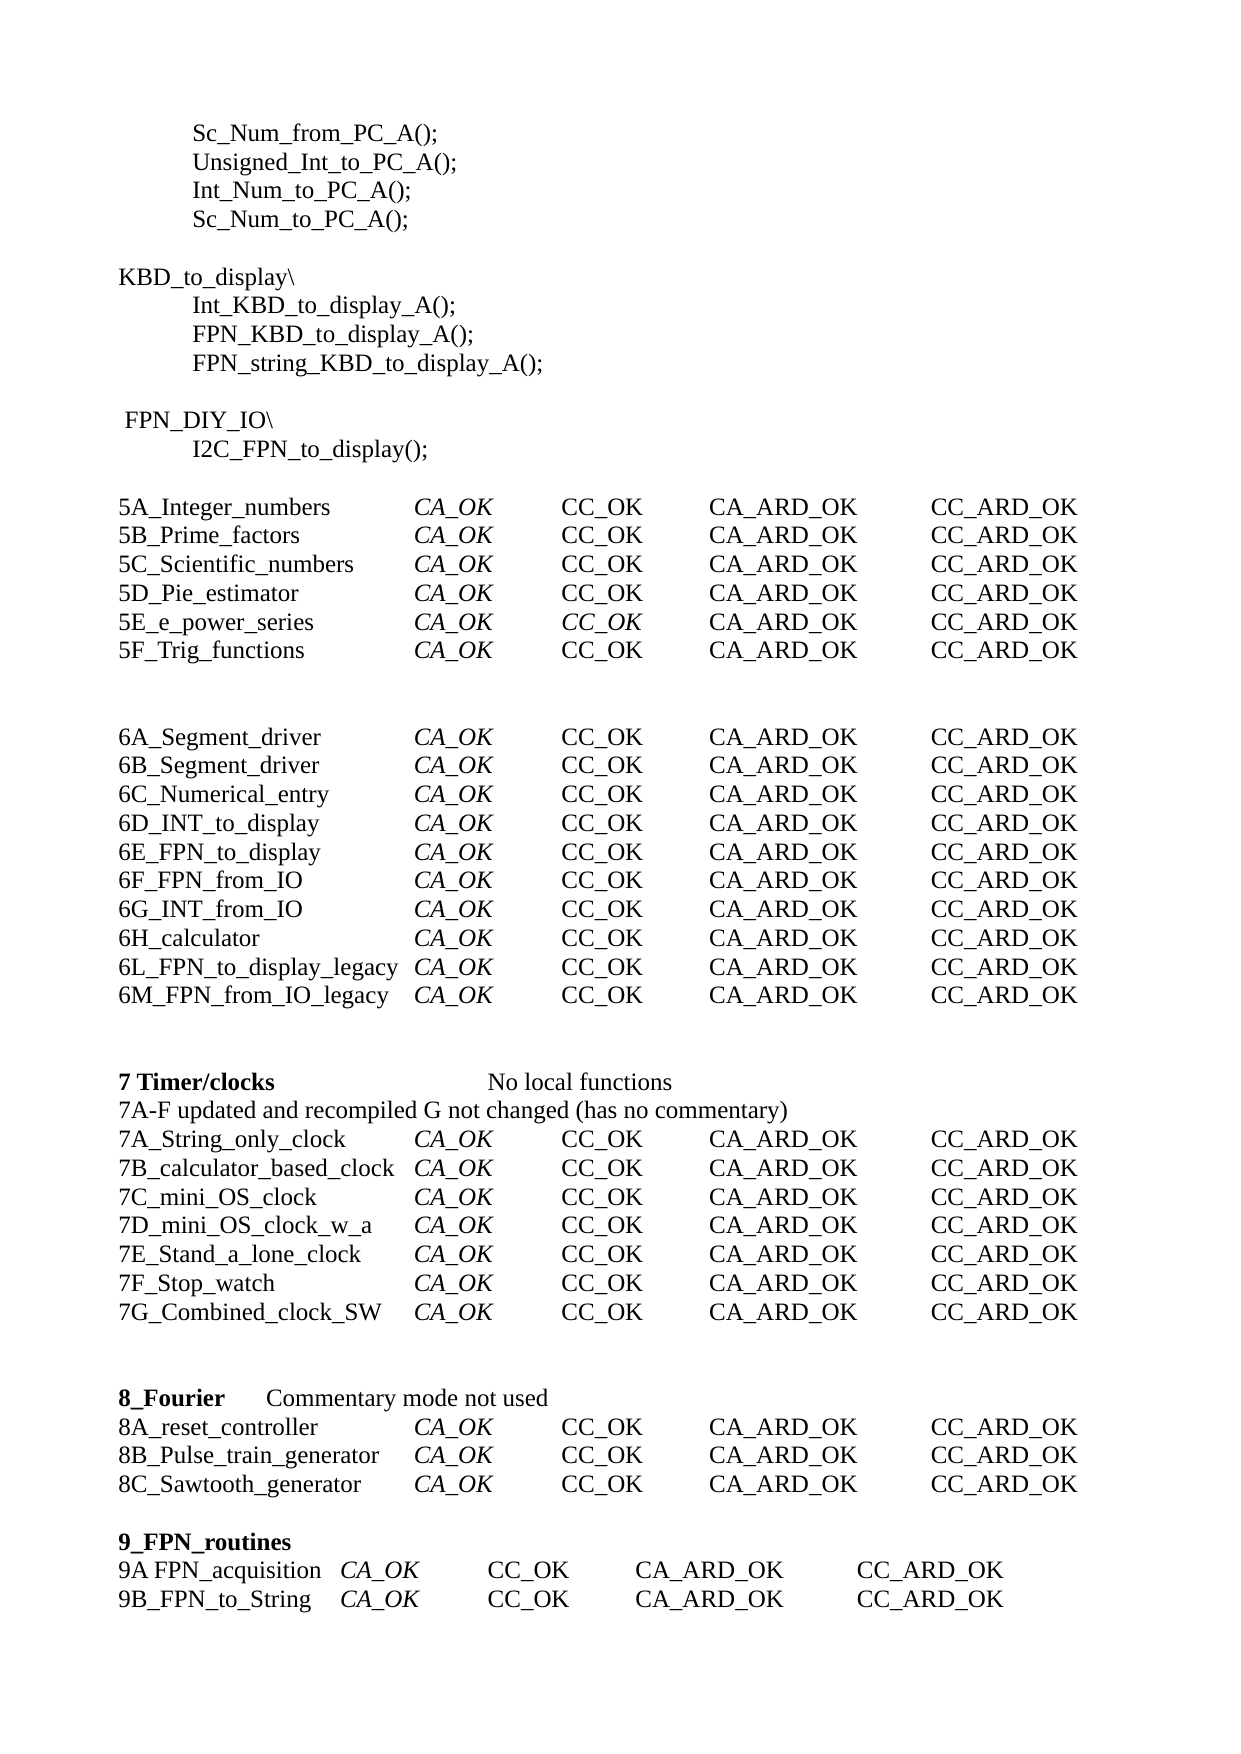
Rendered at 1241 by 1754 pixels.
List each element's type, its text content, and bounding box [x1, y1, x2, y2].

text 6E_FPN_to_display CA_OK CC_OK CA_ARD_OK CC_ARD_OK [118, 837, 1122, 866]
text 7A_String_only_clock CA_OK CC_OK CA_ARD_OK CC_ARD_OK [118, 1124, 1122, 1153]
text 6A_Segment_driver CA_OK CC_OK CA_ARD_OK CC_ARD_OK [118, 722, 1122, 751]
text 5E_e_power_series CA_OK CC_OK CA_ARD_OK CC_ARD_OK [118, 607, 1122, 636]
text Int_KBD_to_display_A(); [118, 291, 1122, 319]
text 6B_Segment_driver CA_OK CC_OK CA_ARD_OK CC_ARD_OK [118, 751, 1122, 779]
text FPN_string_KBD_to_display_A(); [118, 348, 1122, 377]
text 9B_FPN_to_String CA_OK CC_OK CA_ARD_OK CC_ARD_OK [118, 1584, 1122, 1613]
text 9A FPN_acquisition CA_OK CC_OK CA_ARD_OK CC_ARD_OK [118, 1556, 1122, 1584]
text 5B_Prime_factors CA_OK CC_OK CA_ARD_OK CC_ARD_OK [118, 521, 1122, 549]
text 7A-F updated and recompiled G not changed (has no commentary) [118, 1096, 1122, 1124]
text 7 Timer/clocks No local functions [118, 1067, 1122, 1096]
text FPN_KBD_to_display_A(); [118, 319, 1122, 348]
text KBD_to_display\ [118, 262, 1122, 291]
text Sc_Num_from_PC_A(); [118, 118, 1122, 147]
text 7F_Stop_watch CA_OK CC_OK CA_ARD_OK CC_ARD_OK [118, 1268, 1122, 1297]
text 5D_Pie_estimator CA_OK CC_OK CA_ARD_OK CC_ARD_OK [118, 578, 1122, 607]
text 6C_Numerical_entry CA_OK CC_OK CA_ARD_OK CC_ARD_OK [118, 779, 1122, 808]
text 6H_calculator CA_OK CC_OK CA_ARD_OK CC_ARD_OK [118, 923, 1122, 952]
text 7C_mini_OS_clock CA_OK CC_OK CA_ARD_OK CC_ARD_OK [118, 1182, 1122, 1211]
text 9_FPN_routines [118, 1527, 1122, 1556]
text 7E_Stand_a_lone_clock CA_OK CC_OK CA_ARD_OK CC_ARD_OK [118, 1239, 1122, 1268]
text 8_Fourier Commentary mode not used [118, 1383, 1122, 1412]
text 6F_FPN_from_IO CA_OK CC_OK CA_ARD_OK CC_ARD_OK [118, 866, 1122, 894]
text 8A_reset_controller CA_OK CC_OK CA_ARD_OK CC_ARD_OK [118, 1412, 1122, 1441]
text 6L_FPN_to_display_legacy CA_OK CC_OK CA_ARD_OK CC_ARD_OK [118, 952, 1122, 981]
text FPN_DIY_IO\ [118, 406, 1122, 434]
text 6M_FPN_from_IO_legacy CA_OK CC_OK CA_ARD_OK CC_ARD_OK [118, 981, 1122, 1009]
text I2C_FPN_to_display(); [118, 434, 1122, 463]
text 7B_calculator_based_clock CA_OK CC_OK CA_ARD_OK CC_ARD_OK [118, 1153, 1122, 1182]
text 5F_Trig_functions CA_OK CC_OK CA_ARD_OK CC_ARD_OK [118, 636, 1122, 664]
text 7D_mini_OS_clock_w_a CA_OK CC_OK CA_ARD_OK CC_ARD_OK [118, 1211, 1122, 1239]
text 7G_Combined_clock_SW CA_OK CC_OK CA_ARD_OK CC_ARD_OK [118, 1297, 1122, 1326]
text Unsigned_Int_to_PC_A(); [118, 147, 1122, 176]
text 5C_Scientific_numbers CA_OK CC_OK CA_ARD_OK CC_ARD_OK [118, 549, 1122, 578]
text 8B_Pulse_train_generator CA_OK CC_OK CA_ARD_OK CC_ARD_OK [118, 1441, 1122, 1469]
text Int_Num_to_PC_A(); [118, 176, 1122, 204]
text 6D_INT_to_display CA_OK CC_OK CA_ARD_OK CC_ARD_OK [118, 808, 1122, 837]
text 6G_INT_from_IO CA_OK CC_OK CA_ARD_OK CC_ARD_OK [118, 894, 1122, 923]
text Sc_Num_to_PC_A(); [118, 204, 1122, 233]
text 5A_Integer_numbers CA_OK CC_OK CA_ARD_OK CC_ARD_OK [118, 492, 1122, 521]
text 8C_Sawtooth_generator CA_OK CC_OK CA_ARD_OK CC_ARD_OK [118, 1469, 1122, 1498]
